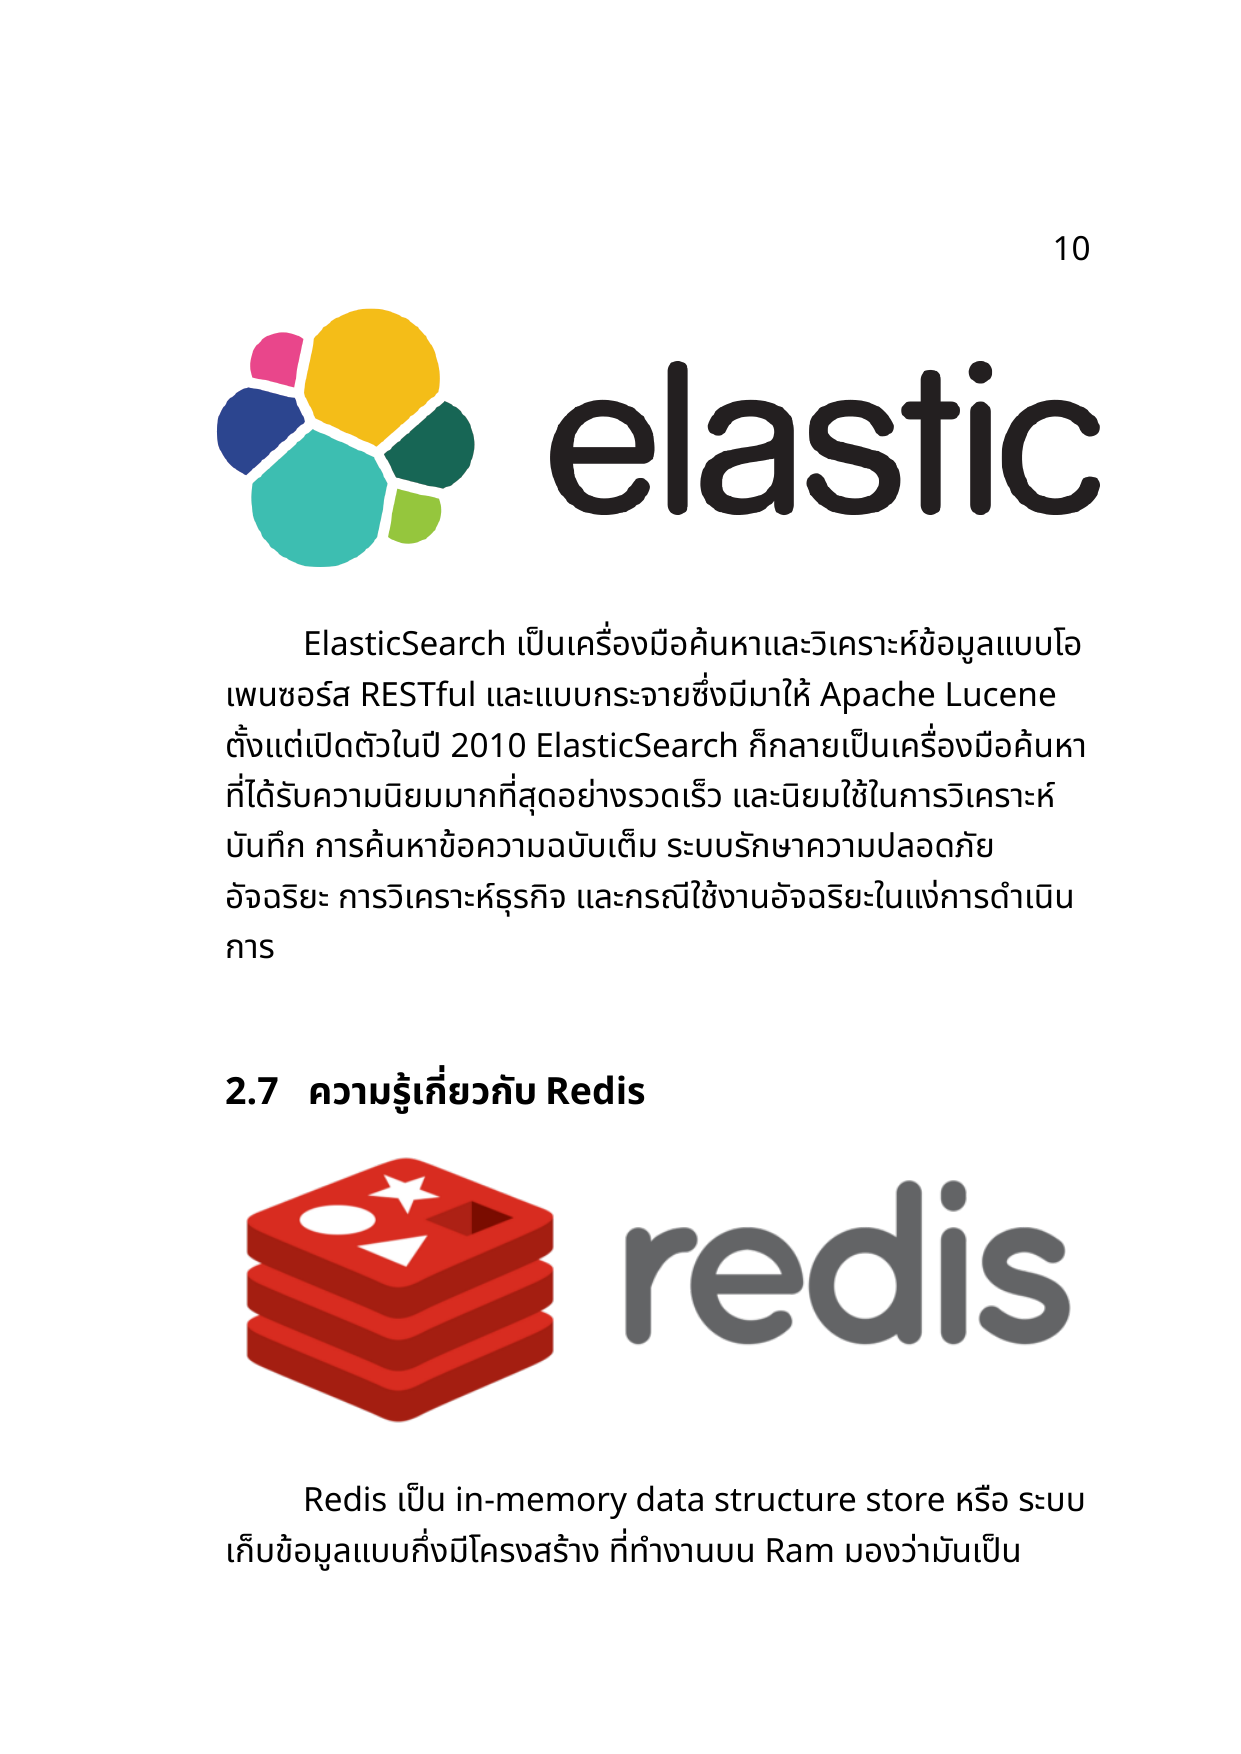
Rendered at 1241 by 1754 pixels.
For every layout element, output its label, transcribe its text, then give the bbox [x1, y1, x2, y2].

text Redis เป็น in-memory data structure store หรือ ระบบเก็บข้อมูลแบบกึ่งมีโครงสร้าง ที่ทำงานบน Ram มองว่ามันเป็น [225, 1476, 1091, 1577]
picture [209, 300, 1106, 575]
text ElasticSearch เป็นเครื่องมือค้นหาและวิเคราะห์ข้อมูลแบบโอเพนซอร์ส RESTful และแบบกระจายซึ่งมีมาให้ Apache Lucene ตั้งแต่เปิดตัวในปี 2010 ElasticSearch ก็กลายเป็นเครื่องมือค้นหาที่ได้รับความนิยมมากที่สุดอย่างรวดเร็ว และนิยมใช้ในการวิเคราะห์บันทึก การค้นหาข้อความฉบับเต็ม ระบบรักษาความปลอดภัยอัจฉริยะ การวิเคราะห์ธุรกิจ และกรณีใช้งานอัจฉริยะในแง่การดำเนินการ [225, 620, 1091, 974]
picture [238, 1150, 1078, 1431]
text 2.7 ความรู้เกี่ยวกับRedis [225, 1064, 1091, 1121]
